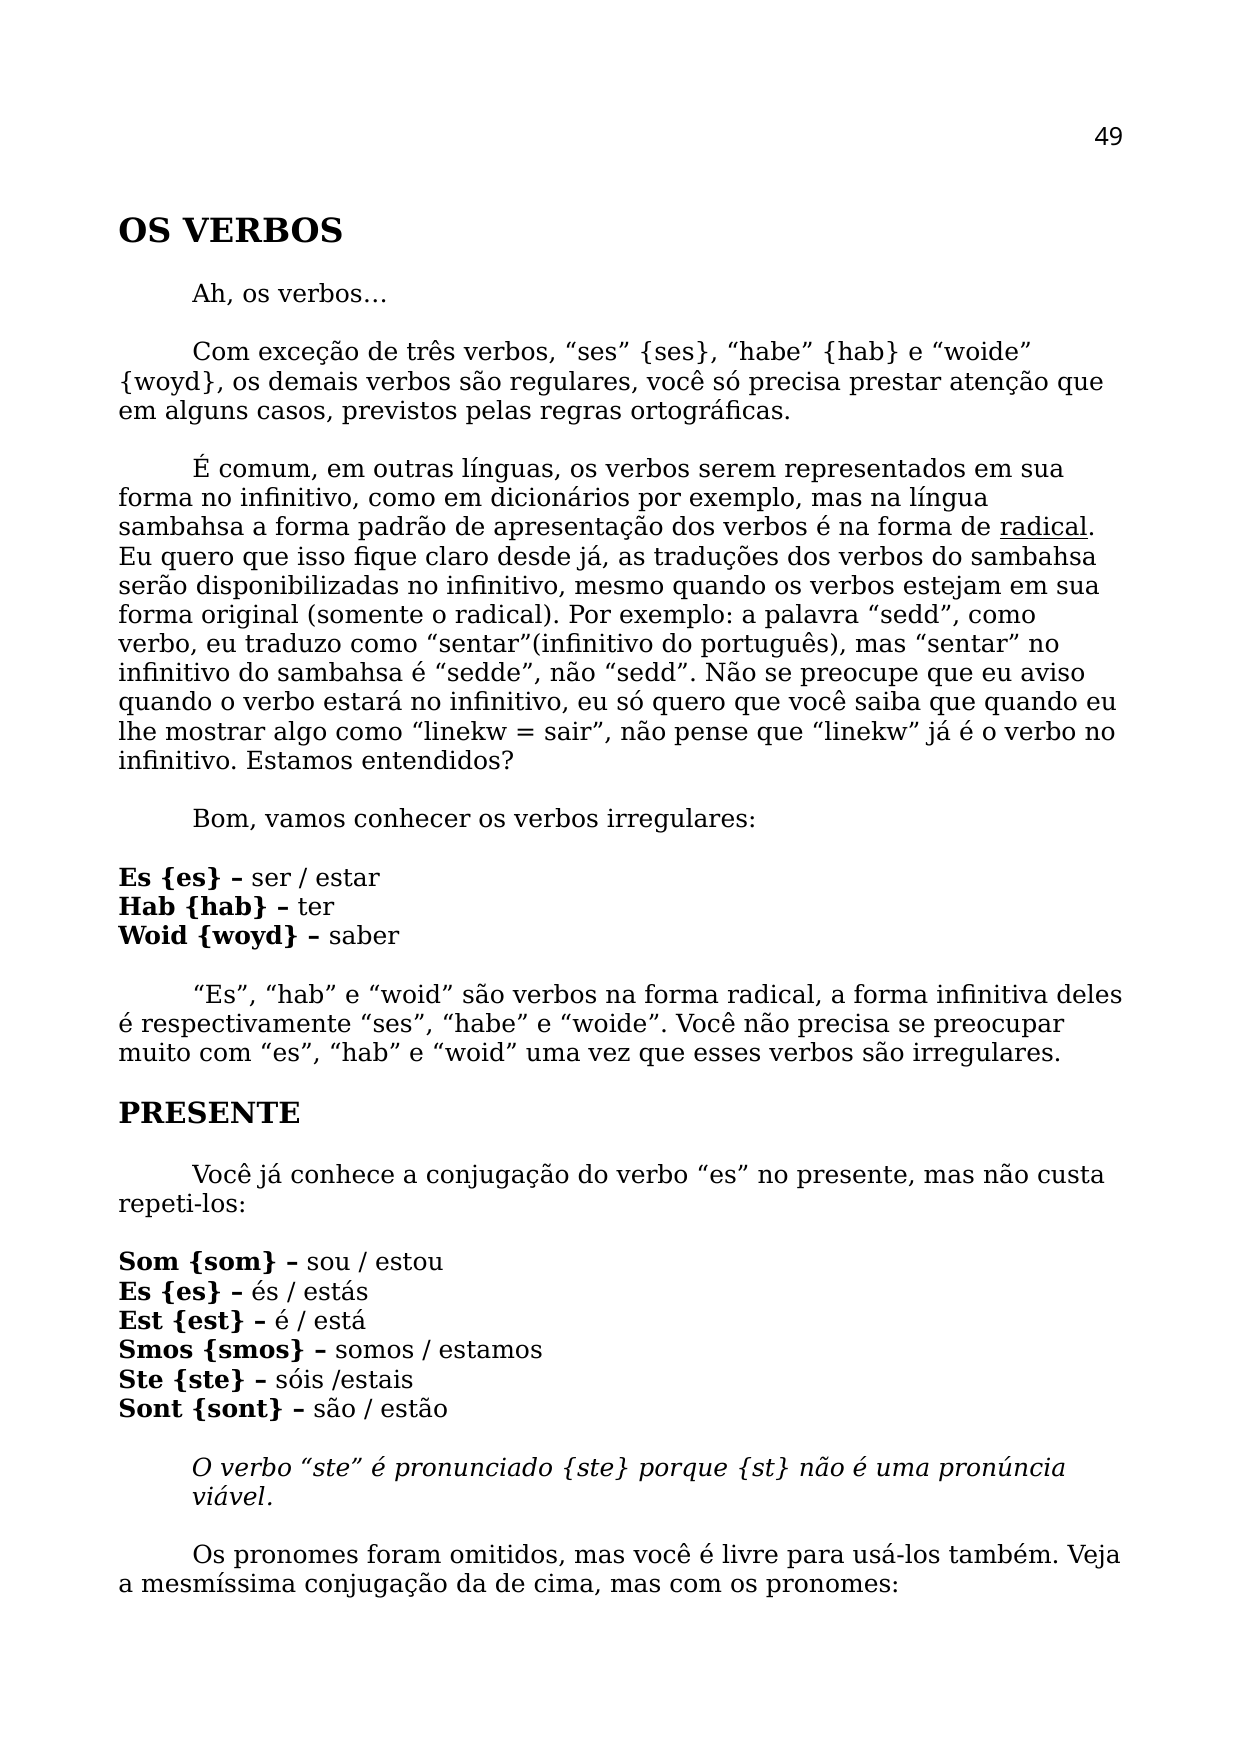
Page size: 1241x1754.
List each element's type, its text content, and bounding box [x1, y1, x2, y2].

subtitle PRESENTE [118, 1096, 1123, 1131]
text Es {es} – és / estás [118, 1277, 1123, 1306]
text Est {est} – é / está [118, 1306, 1123, 1336]
subtitle OS VERBOS [118, 211, 1123, 250]
text Os pronomes foram omitidos, mas você é livre para usá-los também. Veja a mesmíssima conjugação da de cima, mas com os pronomes: [118, 1540, 1123, 1599]
text Sont {sont} – são / estão [118, 1394, 1123, 1424]
text Es {es} – ser / estar [118, 862, 1123, 892]
text É comum, em outras línguas, os verbos serem representados em sua forma no infinitivo, como em dicionários por exemplo, mas na língua sambahsa a forma padrão de apresentação dos verbos é na forma de radical. Eu quero que isso fique claro desde já, as traduções dos verbos do sambahsa serão disponibilizadas no infinitivo, mesmo quando os verbos estejam em sua forma original (somente o radical). Por exemplo: a palavra “sedd”, como verbo, eu traduzo como “sentar”(infinitivo do português), mas “sentar” no infinitivo do sambahsa é “sedde”, não “sedd”. Não se preocupe que eu aviso quando o verbo estará no infinitivo, eu só quero que você saiba que quando eu lhe mostrar algo como “linekw = sair”, não pense que “linekw” já é o verbo no infinitivo. Estamos entendidos? [118, 454, 1123, 775]
text Com exceção de três verbos, “ses” {ses}, “habe” {hab} e “woide” {woyd}, os demais verbos são regulares, você só precisa prestar atenção que em alguns casos, previstos pelas regras ortográficas. [118, 337, 1123, 425]
text Woid {woyd} – saber [118, 921, 1123, 951]
text Smos {smos} – somos / estamos [118, 1336, 1123, 1365]
text Ah, os verbos… [118, 279, 1123, 308]
text Você já conhece a conjugação do verbo “es” no presente, mas não custa repeti-los: [118, 1160, 1123, 1218]
text O verbo “ste” é pronunciado {ste} porque {st} não é uma pronúncia viável. [192, 1453, 1123, 1511]
text Ste {ste} – sóis /estais [118, 1365, 1123, 1394]
text Som {som} – sou / estou [118, 1247, 1123, 1277]
text Bom, vamos conhecer os verbos irregulares: [118, 804, 1123, 833]
text “Es”, “hab” e “woid” são verbos na forma radical, a forma infinitiva deles é respectivamente “ses”, “habe” e “woide”. Você não precisa se preocupar muito com “es”, “hab” e “woid” uma vez que esses verbos são irregulares. [118, 980, 1123, 1067]
text Hab {hab} – ter [118, 892, 1123, 921]
